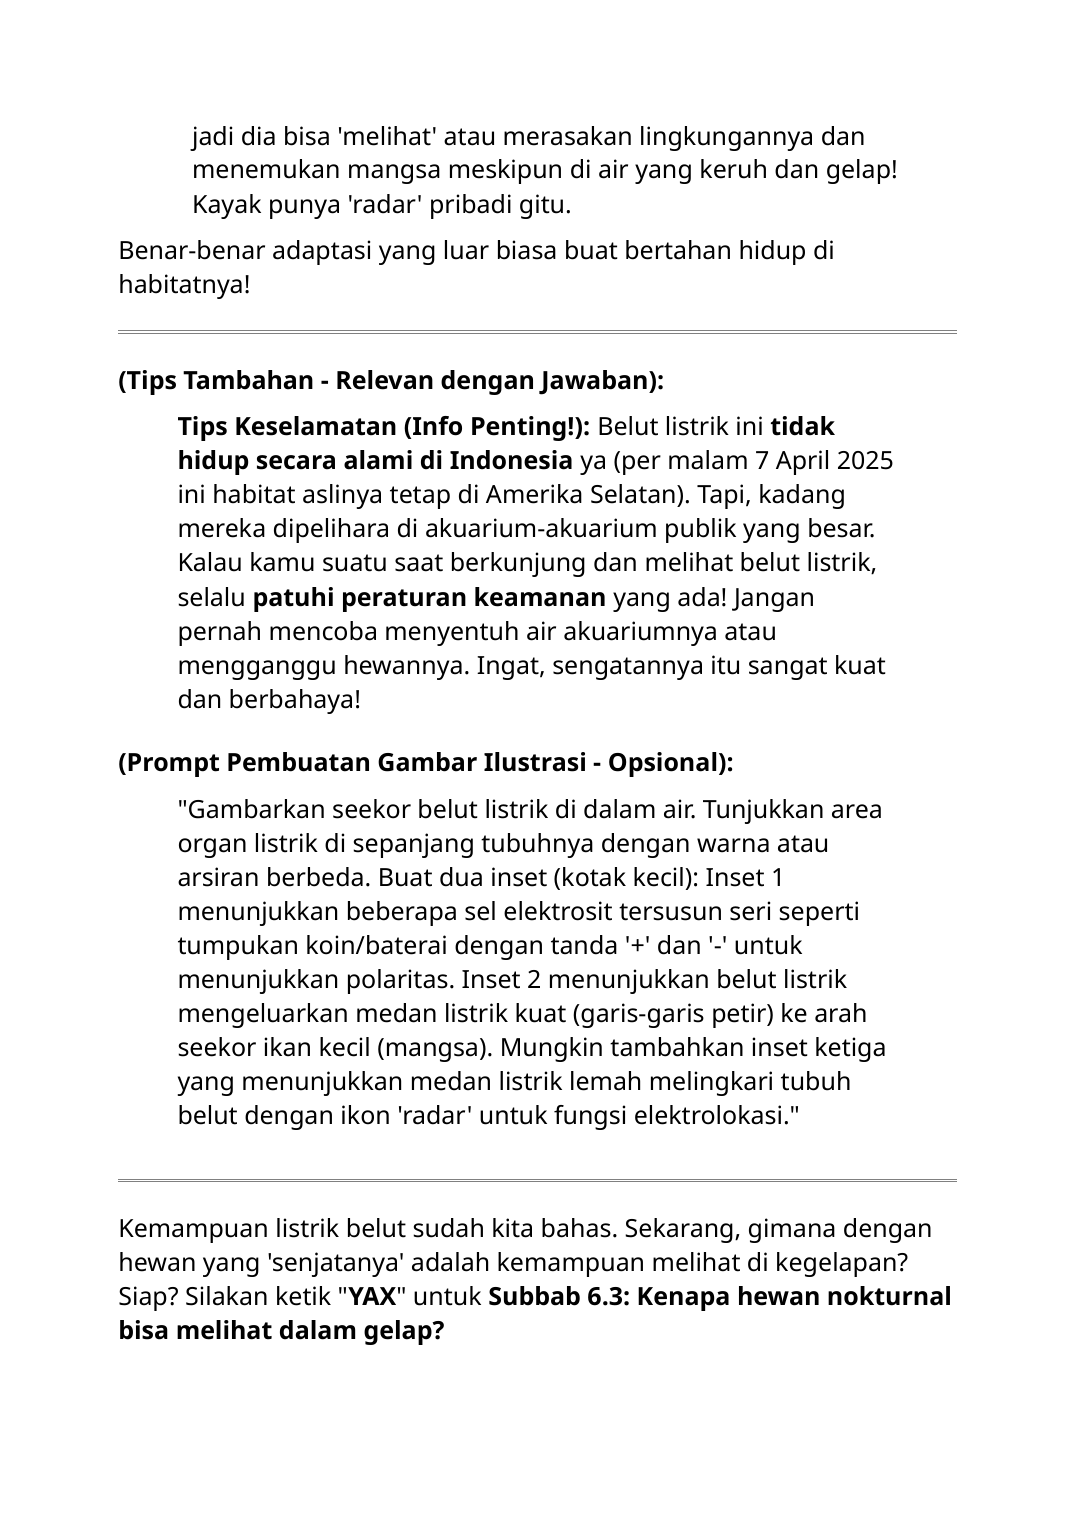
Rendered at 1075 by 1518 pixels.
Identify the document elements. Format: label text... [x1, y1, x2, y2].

text (Tips Tambahan - Relevan dengan Jawaban): [118, 362, 957, 396]
text Tips Keselamatan (Info Penting!): Belut listrik ini tidak hidup secara alami di Indonesia ya (per malam 7 April 2025 ini habitat aslinya tetap di Amerika Selatan). Tapi, kadang mereka dipelihara di akuarium-akuarium publik yang besar. Kalau kamu suatu saat berkunjung dan melihat belut listrik, selalu patuhi peraturan keamanan yang ada! Jangan pernah mencoba menyentuh air akuariumnya atau mengganggu hewannya. Ingat, sengatannya itu sangat kuat dan berbahaya! [177, 409, 898, 715]
list jadi dia bisa 'melihat' atau merasakan lingkungannya dan menemukan mangsa meskipun di air yang keruh dan gelap! Kayak punya 'radar' pribadi gitu. [162, 118, 957, 220]
text Benar-benar adaptasi yang luar biasa buat bertahan hidup di habitatnya! [118, 233, 957, 301]
text "Gambarkan seekor belut listrik di dalam air. Tunjukkan area organ listrik di sepanjang tubuhnya dengan warna atau arsiran berbeda. Buat dua inset (kotak kecil): Inset 1 menunjukkan beberapa sel elektrosit tersusun seri seperti tumpukan koin/baterai dengan tanda '+' dan '-' untuk menunjukkan polaritas. Inset 2 menunjukkan belut listrik mengeluarkan medan listrik kuat (garis-garis petir) ke arah seekor ikan kecil (mangsa). Mungkin tambahkan inset ketiga yang menunjukkan medan listrik lemah melingkari tubuh belut dengan ikon 'radar' untuk fungsi elektrolokasi." [177, 791, 898, 1132]
text Kemampuan listrik belut sudah kita bahas. Sekarang, gimana dengan hewan yang 'senjatanya' adalah kemampuan melihat di kegelapan? Siap? Silakan ketik "YAX" untuk Subbab 6.3: Kenapa hewan nokturnal bisa melihat dalam gelap? [118, 1210, 957, 1347]
text (Prompt Pembuatan Gambar Ilustrasi - Opsional): [118, 745, 957, 779]
